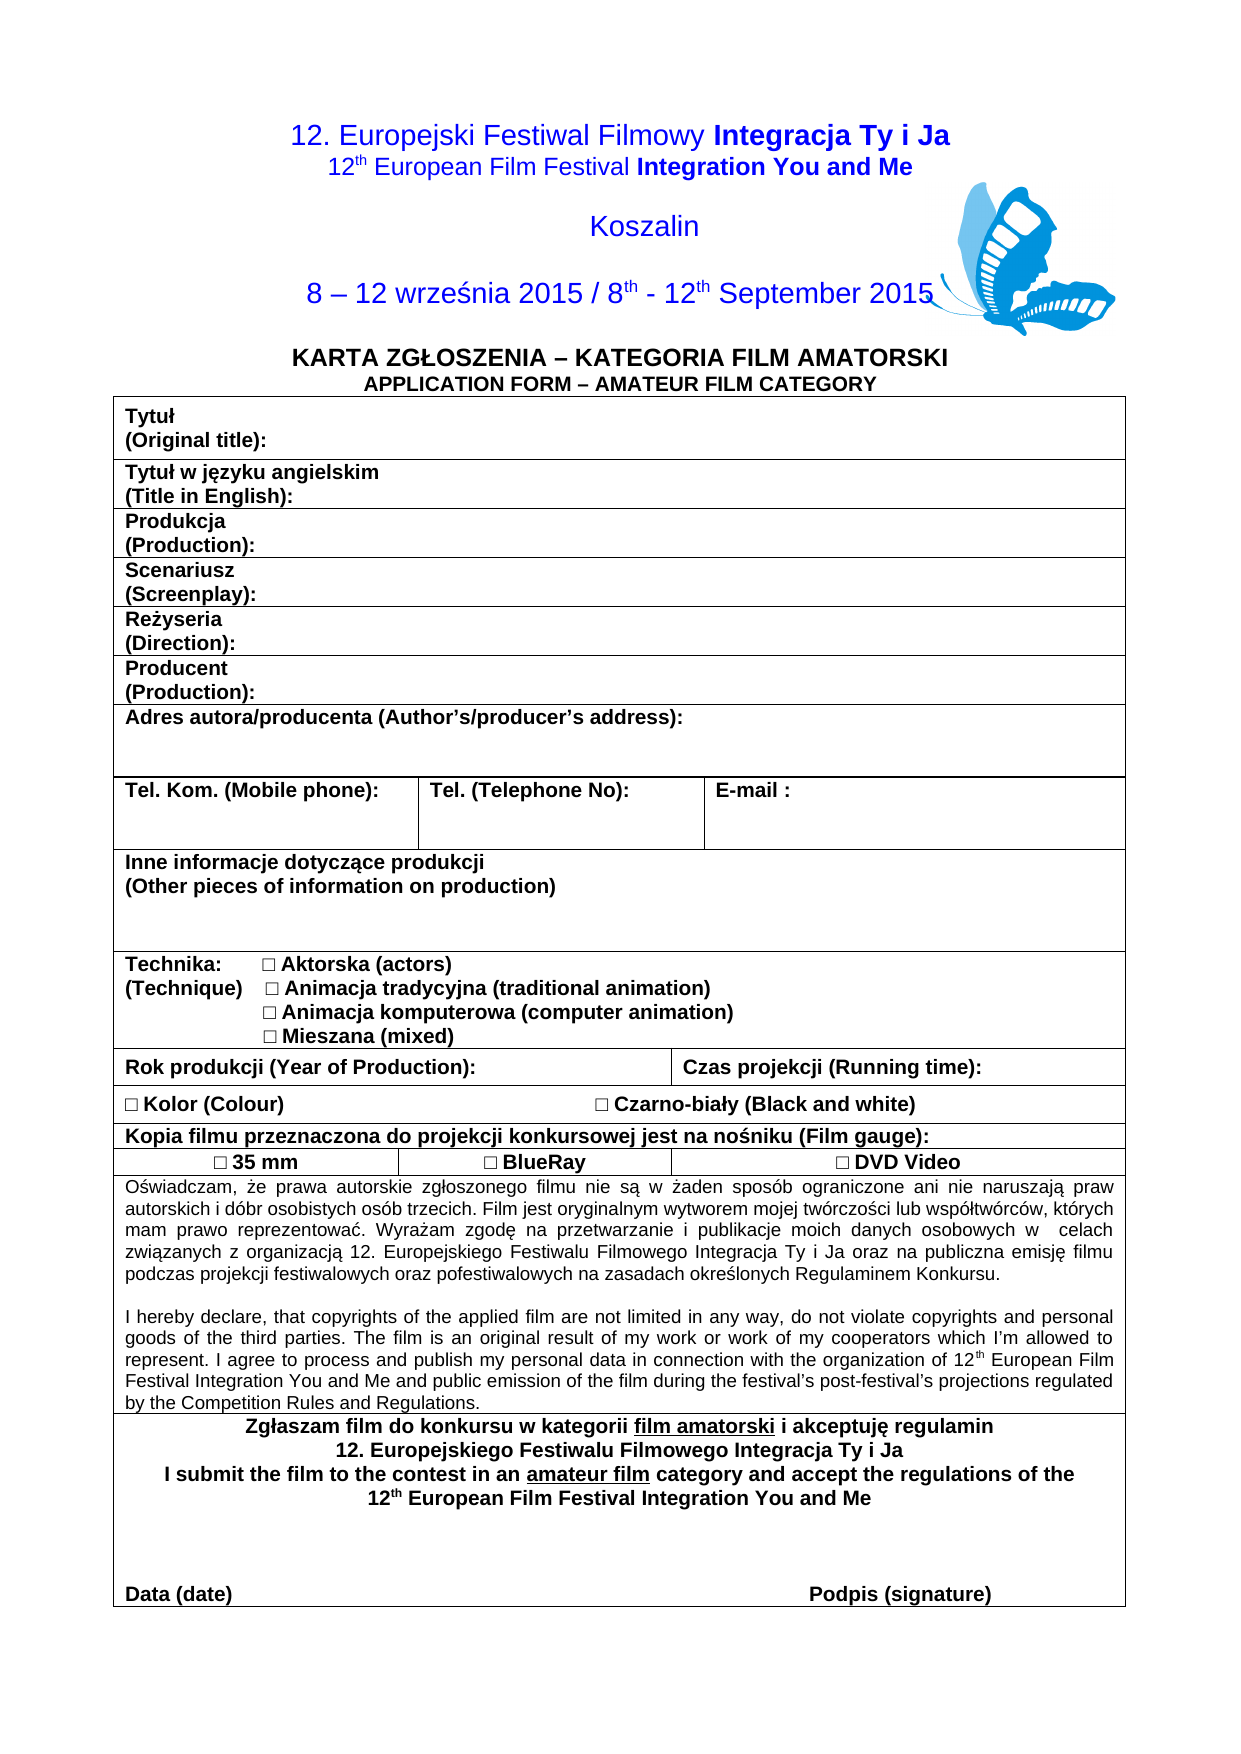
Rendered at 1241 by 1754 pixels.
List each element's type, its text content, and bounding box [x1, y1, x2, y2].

text 12. Europejski Festiwal Filmowy Integracja Ty i Ja [118, 118, 1122, 152]
text Koszalin [118, 209, 924, 243]
table_cell Scenariusz (Screenplay): [114, 558, 1125, 606]
table_cell Produkcja (Production): [114, 509, 1125, 557]
table_cell Tel. Kom. (Mobile phone): [114, 778, 418, 849]
picture [982, 281, 992, 286]
table_cell Zgłaszam film do konkursu w kategorii film amatorski i akceptuję regulamin 12. Europejskiego Festiwalu Filmowego Integracja Ty i Ja I submit the film to the contest in an amateur film category and accept the regulations of the 12th European Film Festival Integration You and Me Data (date) Podpis (signature) [114, 1414, 1125, 1606]
table_cell Czas projekcji (Running time): [672, 1049, 1125, 1085]
picture [1069, 299, 1078, 310]
table_cell Tytuł w języku angielskim (Title in English): [114, 460, 1125, 508]
picture [1004, 202, 1040, 235]
picture [1023, 302, 1116, 336]
table_cell Producent (Production): [114, 656, 1125, 703]
table_cell Tel. (Telephone No): [419, 778, 704, 849]
table_cell Reżyseria (Direction): [114, 607, 1125, 654]
text 12th European Film Festival Integration You and Me [118, 152, 1122, 180]
table_cell Inne informacje dotyczące produkcji (Other pieces of information on production) [114, 850, 1125, 951]
table_cell Technika: □ Aktorska (actors) (Technique) □ Animacja tradycyjna (traditional animation) □ Animacja komputerowa (computer animation) □ Mieszana (mixed) [114, 952, 1125, 1048]
table_cell Oświadczam, że prawa autorskie zgłoszonego filmu nie są w żaden sposób ograniczone ani nie naruszają praw autorskich i dóbr osobistych osób trzecich. Film jest oryginalnym wytworem mojej twórczości lub współtwórców, których mam prawo reprezentować. Wyrażam zgodę na przetwarzanie i publikacje moich danych osobowych w celach związanych z organizacją 12. Europejskiego Festiwalu Filmowego Integracja Ty i Ja oraz na publiczna emisję filmu podczas projekcji festiwalowych oraz pofestiwalowych na zasadach określonych Regulaminem Konkursu. I hereby declare, that copyrights of the applied film are not limited in any way, do not violate copyrights and personal goods of the third parties. The film is an original result of my work or work of my cooperators which I’m allowed to represent. I agree to process and publish my personal data in connection with the organization of 12th European Film Festival Integration You and Me and public emission of the film during the festival’s post-festival’s projections regulated by the Competition Rules and Regulations. [114, 1176, 1125, 1413]
text [1117, 209, 1122, 243]
text KARTA ZGŁOSZENIA – KATEGORIA FILM AMATORSKI [118, 343, 1122, 372]
table_cell E-mail : [705, 778, 1125, 849]
table_cell Rok produkcji (Year of Production): [114, 1049, 671, 1085]
table_header Tytuł (Original title): [114, 397, 1125, 459]
picture [987, 242, 1006, 258]
picture [982, 264, 995, 274]
table_cell □ DVD Video [672, 1149, 1125, 1175]
table_cell □ 35 mm [114, 1149, 398, 1175]
table_cell □ Kolor (Colour) □ Czarno-biały (Black and white) [114, 1086, 1125, 1123]
table_cell Adres autora/producenta (Author’s/producer’s address): [114, 705, 1125, 776]
text 8 – 12 września 2015 / 8th - 12th September 2015 [118, 276, 924, 310]
picture [1078, 300, 1090, 312]
picture [982, 273, 993, 280]
picture [925, 182, 1116, 336]
picture [984, 254, 999, 266]
table_cell □ BlueRay [399, 1149, 671, 1175]
picture [1062, 300, 1068, 309]
table_cell Kopia filmu przeznaczona do projekcji konkursowej jest na nośniku (Film gauge): [114, 1124, 1125, 1148]
picture [1089, 301, 1105, 317]
text APPLICATION FORM – AMATEUR FILM CATEGORY [118, 372, 1122, 396]
picture [993, 225, 1019, 248]
